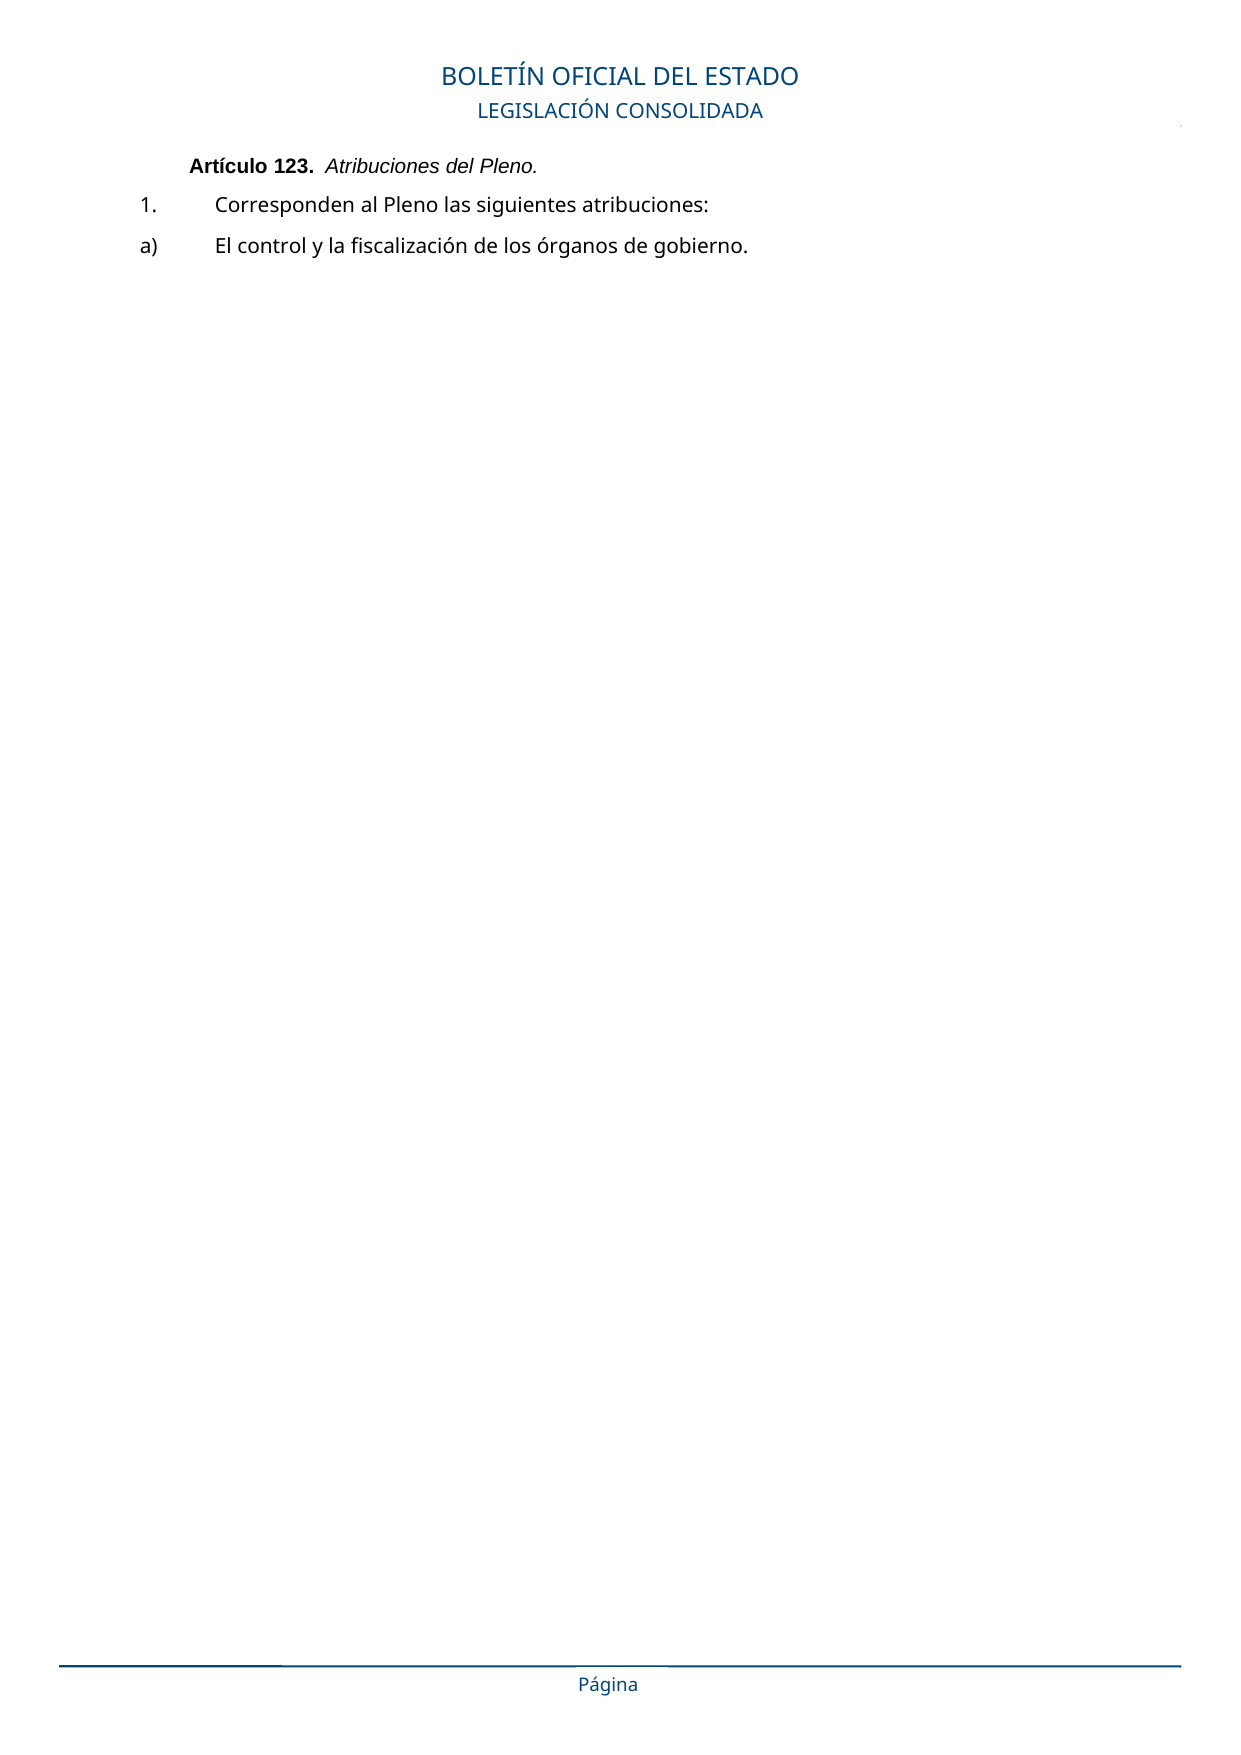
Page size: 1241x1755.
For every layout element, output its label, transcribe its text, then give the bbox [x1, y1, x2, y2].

text Artículo 123. Atribuciones del Pleno. [189, 153, 1184, 177]
list Corresponden al Pleno las siguientes atribuciones: [139, 190, 1184, 218]
list El control y la fiscalización de los órganos de gobierno. [139, 232, 1184, 260]
